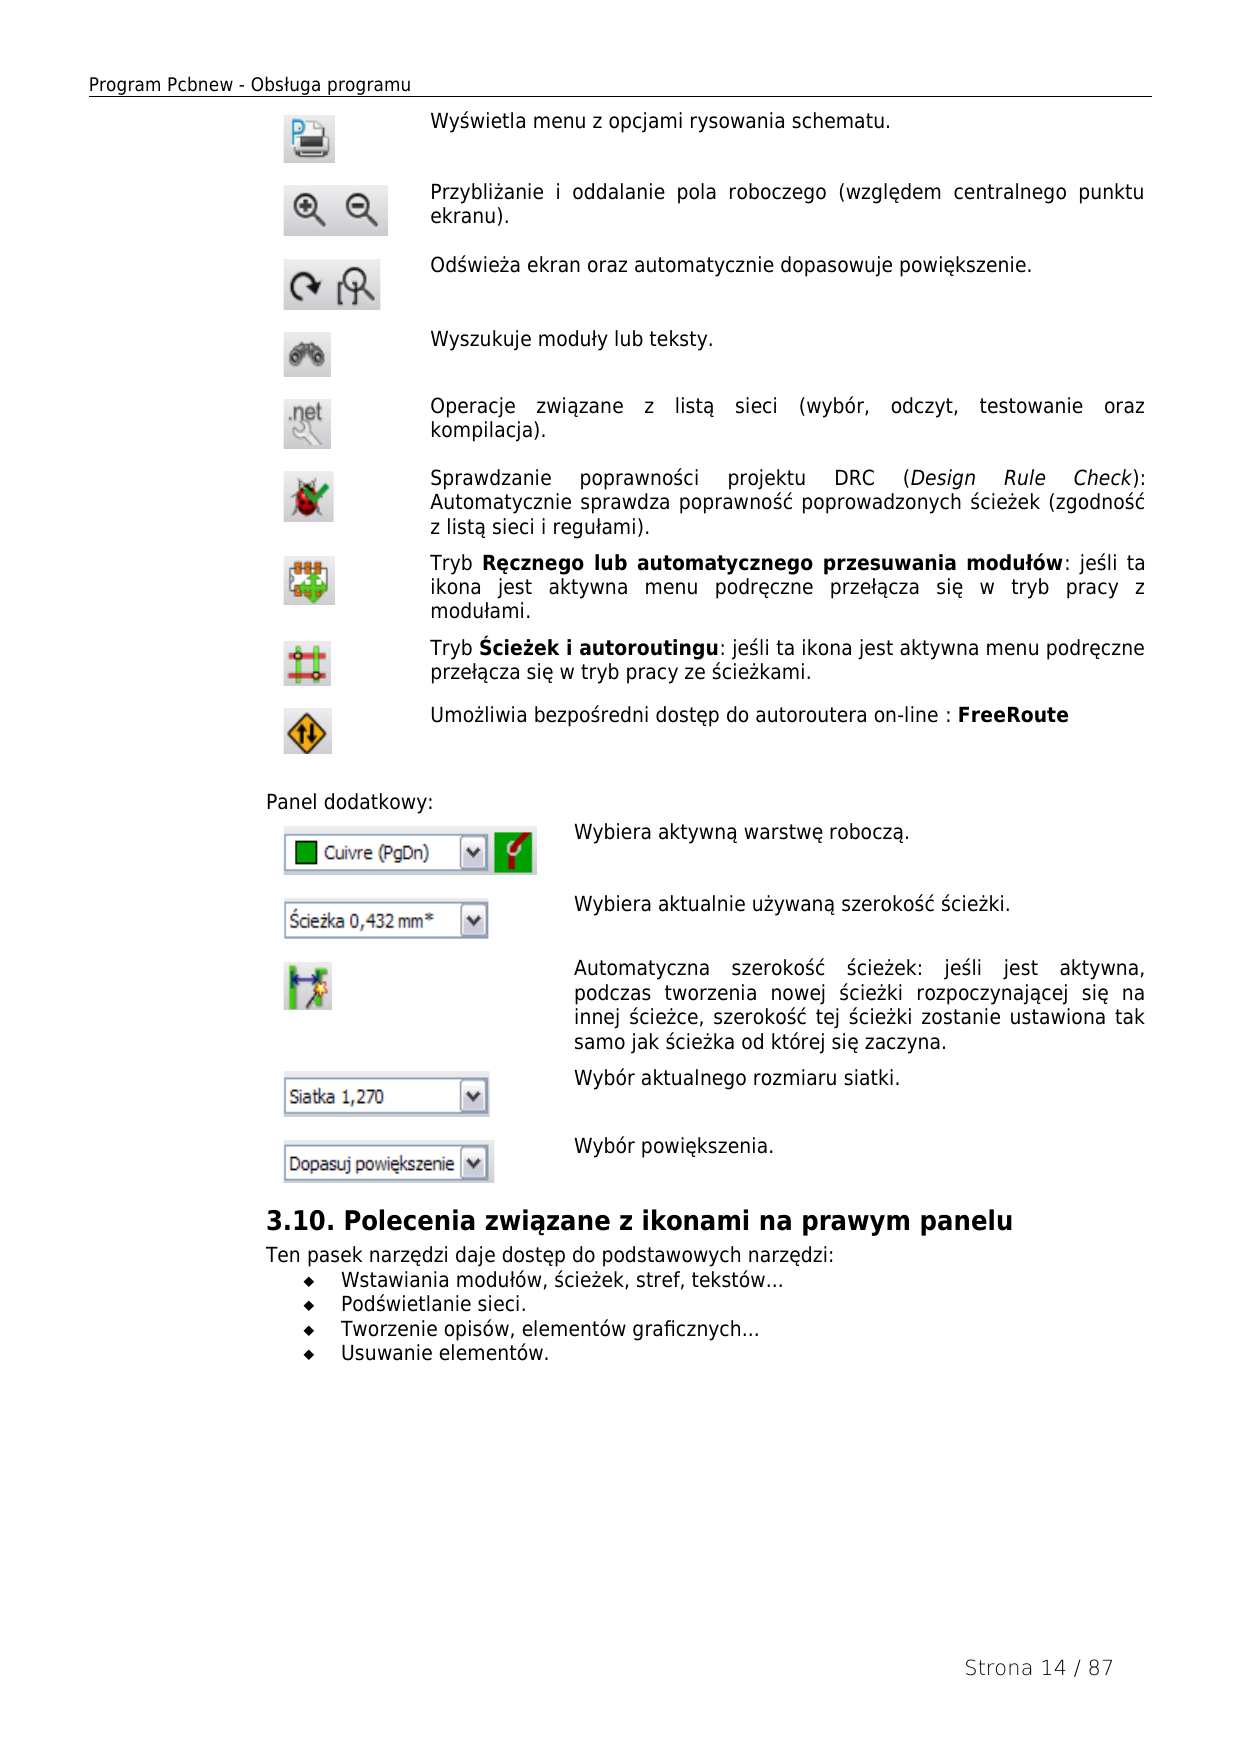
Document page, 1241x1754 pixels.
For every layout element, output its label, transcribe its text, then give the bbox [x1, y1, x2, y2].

table_cell [266, 697, 413, 766]
table_cell Wyszukuje moduły lub teksty. [413, 321, 1152, 388]
table_cell Automatyczna szerokość ścieżek: jeśli jest aktywna, podczas tworzenia nowej ścieżki rozpoczynającej się na innej ścieżce, szerokość tej ścieżki zostanie ustawiona tak samo jak ścieżka od której się zaczyna. [556, 950, 1152, 1060]
list Wstawiania modułów, ścieżek, stref, tekstów... [303, 1268, 1152, 1292]
table_cell Tryb Ręcznego lub automatycznego przesuwania modułów: jeśli ta ikona jest aktywna menu podręczne przełącza się w tryb pracy z modułami. [413, 545, 1152, 630]
text Ten pasek narzędzi daje dostęp do podstawowych narzędzi: [266, 1243, 1152, 1268]
table_cell Wybór powiększenia. [556, 1129, 1152, 1194]
table_cell [266, 103, 413, 174]
list Tworzenie opisów, elementów graficznych... [303, 1317, 1152, 1341]
table_cell Umożliwia bezpośredni dostęp do autoroutera on-line : FreeRoute [413, 697, 1152, 766]
table_cell [266, 321, 413, 388]
list Podświetlanie sieci. [303, 1292, 1152, 1317]
table_header [266, 815, 556, 886]
table_cell Wybór aktualnego rozmiaru siatki. [556, 1060, 1152, 1129]
table_cell [266, 1060, 556, 1129]
table_cell [266, 545, 413, 630]
table_cell [266, 388, 413, 460]
table_header Wybiera aktywną warstwę roboczą. [556, 815, 1152, 886]
subtitle Polecenia związane z ikonami na prawym panelu [266, 1206, 1152, 1237]
table_cell Operacje związane z listą sieci (wybór, odczyt, testowanie oraz kompilacja). [413, 388, 1152, 460]
list Usuwanie elementów. [303, 1341, 1152, 1366]
table_cell [266, 950, 556, 1060]
table_cell [266, 630, 413, 697]
table_cell [266, 886, 556, 950]
table_cell [266, 460, 413, 545]
table_cell Tryb Ścieżek i autoroutingu: jeśli ta ikona jest aktywna menu podręczne przełącza się w tryb pracy ze ścieżkami. [413, 630, 1152, 697]
table_cell Przybliżanie i oddalanie pola roboczego (względem centralnego punktu ekranu). [413, 174, 1152, 247]
table_cell Wyświetla menu z opcjami rysowania schematu. [413, 103, 1152, 174]
text Panel dodatkowy: [266, 790, 1152, 814]
table_cell Wybiera aktualnie używaną szerokość ścieżki. [556, 886, 1152, 950]
table_cell [266, 174, 413, 247]
table_cell [266, 248, 413, 321]
table_cell [266, 1129, 556, 1194]
table_cell Sprawdzanie poprawności projektu DRC (Design Rule Check): Automatycznie sprawdza poprawność poprowadzonych ścieżek (zgodność z listą sieci i regułami). [413, 460, 1152, 545]
table_cell Odświeża ekran oraz automatycznie dopasowuje powiększenie. [413, 248, 1152, 321]
